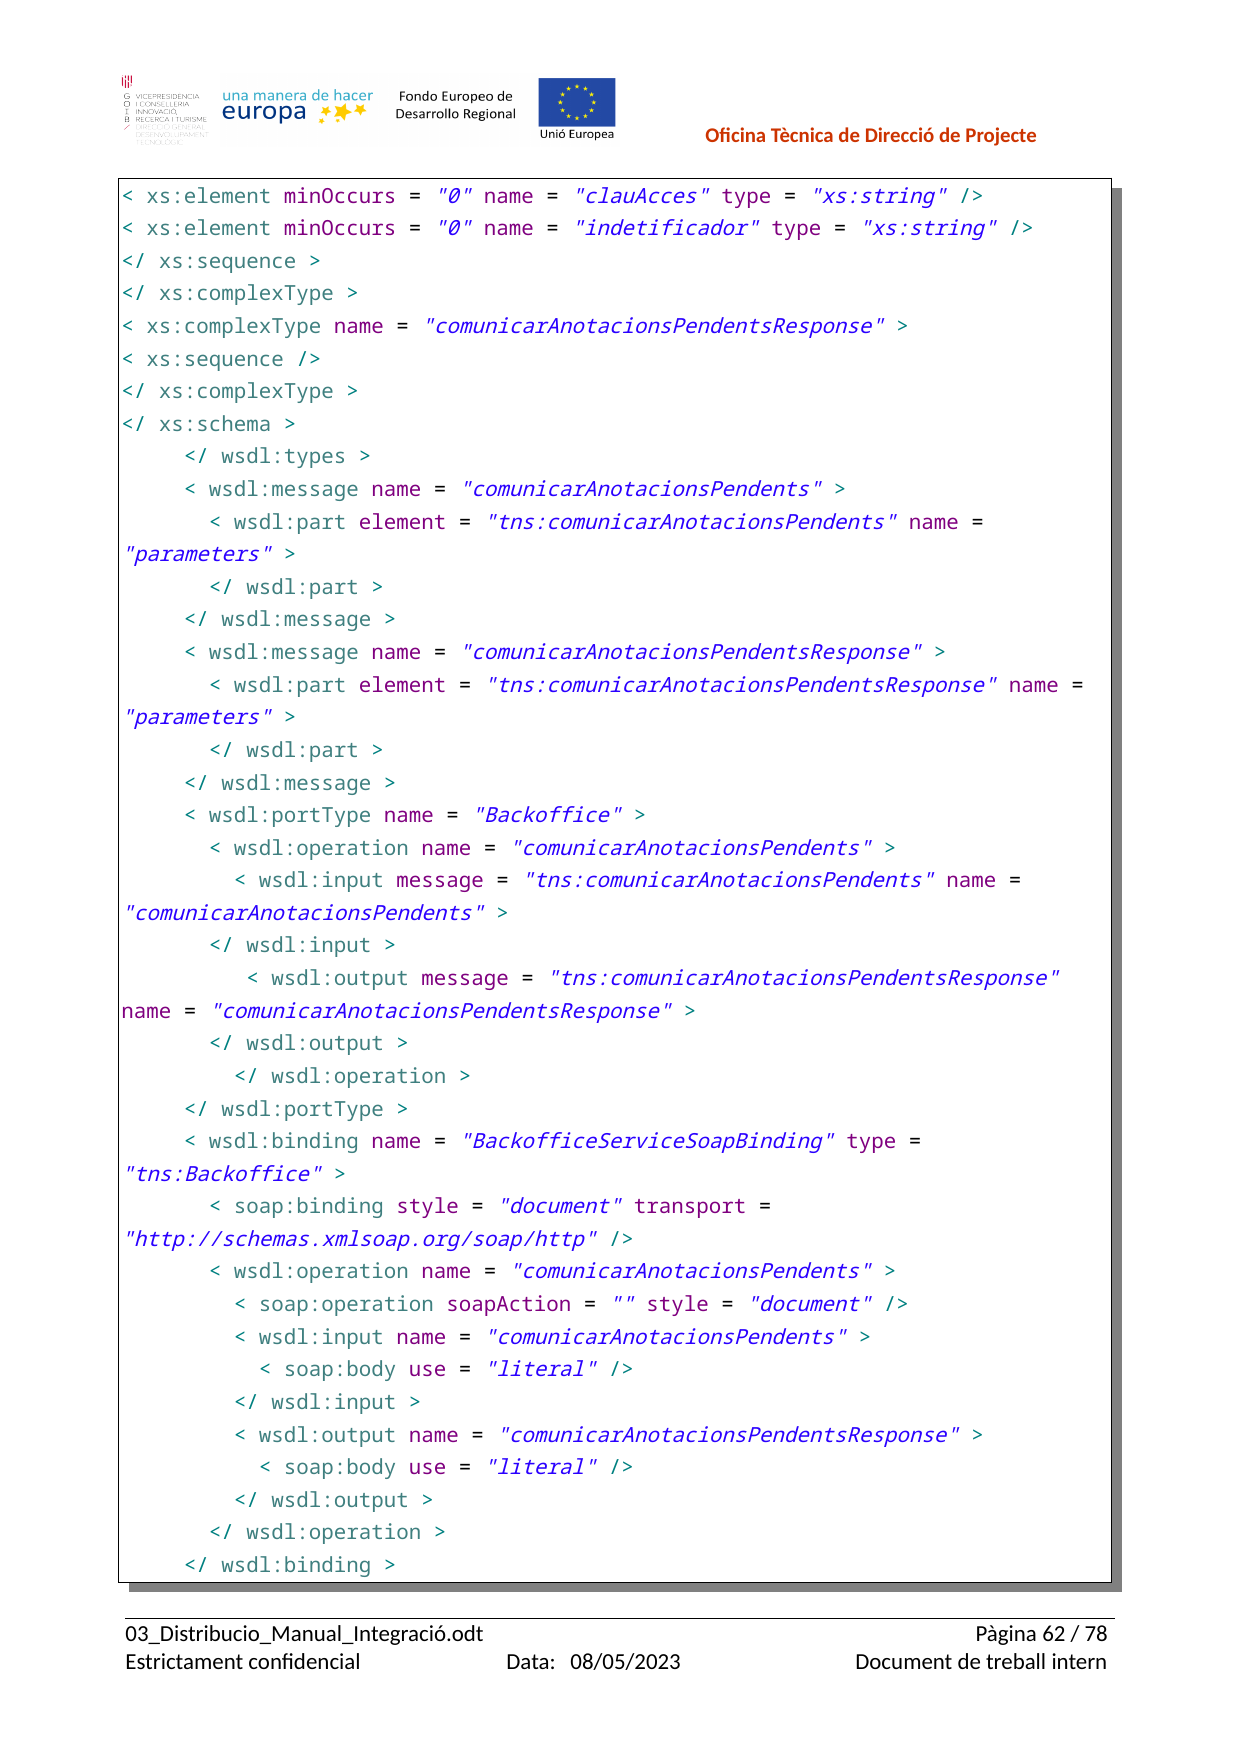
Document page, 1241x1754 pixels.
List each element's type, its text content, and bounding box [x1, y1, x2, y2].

text < wsdl:part element = "tns:comunicarAnotacionsPendentsResponse" name = "parameters" > [119, 667, 1111, 731]
text < xs:element minOccurs = "0" name = "clauAcces" type = "xs:string" /> [119, 179, 1111, 209]
text </ wsdl:input > [119, 928, 1111, 959]
text < xs:sequence /> [119, 341, 1111, 372]
text < xs:element minOccurs = "0" name = "indetificador" type = "xs:string" /> [119, 210, 1111, 242]
text < wsdl:operation name = "comunicarAnotacionsPendents" > [119, 1254, 1111, 1285]
text </ wsdl:output > [119, 1025, 1111, 1057]
text < soap:operation soapAction = "" style = "document" /> [119, 1286, 1111, 1318]
text </ wsdl:message > [119, 764, 1111, 796]
text < wsdl:binding name = "BackofficeServiceSoapBinding" type = "tns:Backoffice" > [119, 1123, 1111, 1187]
text < wsdl:output name = "comunicarAnotacionsPendentsResponse" > [119, 1417, 1111, 1448]
text </ wsdl:input > [119, 1384, 1111, 1416]
text < soap:body use = "literal" /> [119, 1449, 1111, 1481]
text </ wsdl:message > [119, 602, 1111, 633]
text < wsdl:operation name = "comunicarAnotacionsPendents" > [119, 830, 1111, 861]
text </ wsdl:portType > [119, 1091, 1111, 1122]
text < soap:body use = "literal" /> [119, 1351, 1111, 1383]
text < wsdl:input message = "tns:comunicarAnotacionsPendents" name = "comunicarAnotacionsPendents" > [119, 862, 1111, 926]
picture [118, 73, 213, 147]
text < wsdl:input name = "comunicarAnotacionsPendents" > [119, 1319, 1111, 1350]
text < wsdl:message name = "comunicarAnotacionsPendentsResponse" > [119, 634, 1111, 666]
text </ xs:sequence > [119, 243, 1111, 274]
text < xs:complexType name = "comunicarAnotacionsPendentsResponse" > [119, 308, 1111, 339]
text < wsdl:message name = "comunicarAnotacionsPendents" > [119, 471, 1111, 503]
text < wsdl:portType name = "Backoffice" > [119, 797, 1111, 829]
text </ wsdl:output > [119, 1482, 1111, 1513]
text < soap:binding style = "document" transport = "http://schemas.xmlsoap.org/soap/http" /> [119, 1188, 1111, 1252]
text </ wsdl:operation > [119, 1514, 1111, 1546]
text </ xs:complexType > [119, 373, 1111, 405]
picture [219, 73, 621, 147]
text </ xs:schema > [119, 406, 1111, 437]
text </ wsdl:types > [119, 438, 1111, 470]
text </ wsdl:part > [119, 569, 1111, 600]
text </ wsdl:part > [119, 732, 1111, 763]
text </ wsdl:operation > [119, 1058, 1111, 1089]
text < wsdl:output message = "tns:comunicarAnotacionsPendentsResponse" name = "comunicarAnotacionsPendentsResponse" > [119, 960, 1111, 1024]
text < wsdl:part element = "tns:comunicarAnotacionsPendents" name = "parameters" > [119, 504, 1111, 568]
text </ xs:complexType > [119, 276, 1111, 307]
text </ wsdl:binding > [119, 1547, 1111, 1582]
